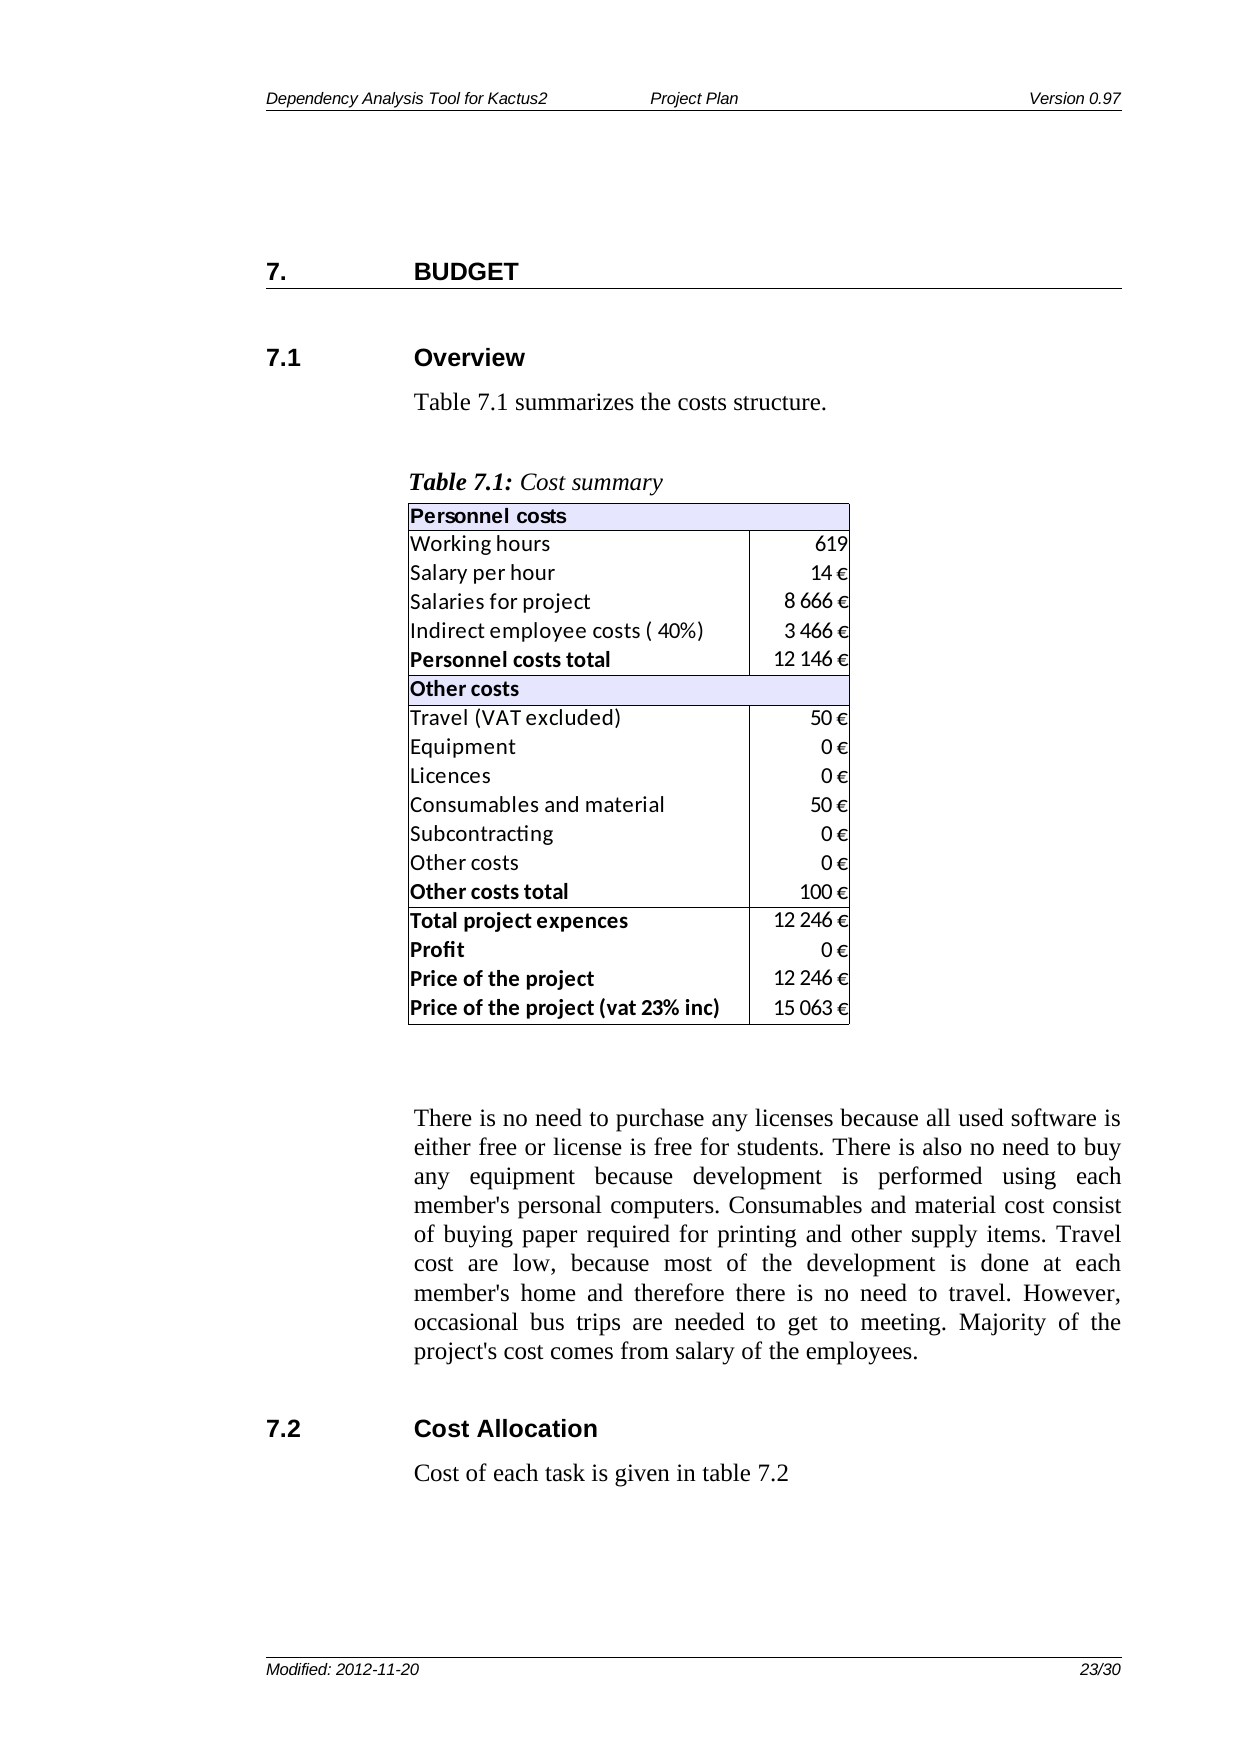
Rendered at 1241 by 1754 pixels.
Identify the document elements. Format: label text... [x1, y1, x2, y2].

subtitle Cost Allocation [266, 1414, 1122, 1443]
subtitle Overview [266, 343, 1122, 372]
text There is no need to purchase any licenses because all used software is either free or license is free for students. There is also no need to buy any equipment because development is performed using each member's personal computers. Consumables and material cost consist of buying paper required for printing and other supply items. Travel cost are low, because most of the development is done at each member's home and therefore there is no need to travel. However, occasional bus trips are needed to get to meeting. Majority of the project's cost comes from salary of the employees. [413, 1103, 1122, 1364]
text Table 7.1 summarizes the costs structure. [369, 387, 1122, 416]
text Table 7.1: Cost summary [408, 466, 852, 495]
text Cost of each task is given in table 7.2 [413, 1458, 1122, 1487]
subtitle Budget [266, 257, 1122, 288]
